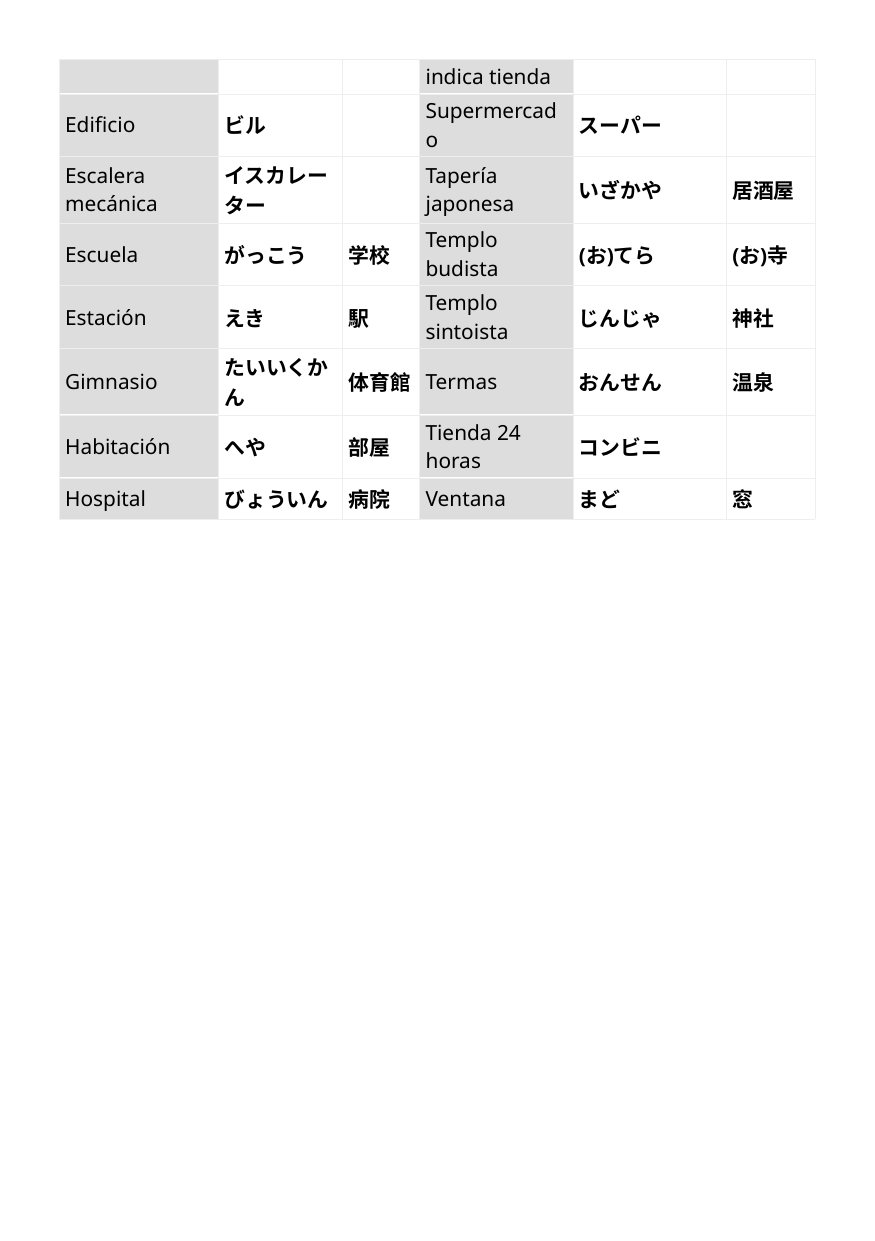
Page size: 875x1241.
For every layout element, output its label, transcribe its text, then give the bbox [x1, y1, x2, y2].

table_cell Hospital [60, 479, 218, 519]
table_cell [727, 95, 815, 156]
table_cell Edificio [60, 95, 218, 156]
table_cell Tienda 24 horas [420, 416, 573, 477]
table_cell (お)寺 [727, 224, 815, 285]
table_cell Habitación [60, 416, 218, 477]
table_cell じんじゃ [574, 286, 726, 348]
table_cell [219, 60, 342, 93]
table_cell コンビニ [574, 416, 726, 477]
table_cell えき [219, 286, 342, 348]
table_cell [60, 60, 218, 93]
table_cell おんせん [574, 349, 726, 414]
table_cell 窓 [727, 479, 815, 519]
table_cell まど [574, 479, 726, 519]
table_cell 居酒屋 [727, 157, 815, 223]
table_cell いざかや [574, 157, 726, 223]
table_cell ビル [219, 95, 342, 156]
table_cell [343, 95, 419, 156]
table_cell [343, 157, 419, 223]
table_cell イスカレーター [219, 157, 342, 223]
table_cell 温泉 [727, 349, 815, 414]
table_cell へや [219, 416, 342, 477]
table_cell Tapería japonesa [420, 157, 573, 223]
table_cell 病院 [343, 479, 419, 519]
table_cell Supermercado [420, 95, 573, 156]
table_cell [727, 60, 815, 93]
table_cell [343, 60, 419, 93]
table_cell 体育館 [343, 349, 419, 414]
table_cell [727, 416, 815, 477]
table_cell Templo budista [420, 224, 573, 285]
table_cell 学校 [343, 224, 419, 285]
table_cell Escuela [60, 224, 218, 285]
table_cell 神社 [727, 286, 815, 348]
table_cell 駅 [343, 286, 419, 348]
table_cell びょういん [219, 479, 342, 519]
table_cell Ventana [420, 479, 573, 519]
table_cell Templo sintoista [420, 286, 573, 348]
table_cell (お)てら [574, 224, 726, 285]
table_cell [574, 60, 726, 93]
table_cell Termas [420, 349, 573, 414]
table_cell 部屋 [343, 416, 419, 477]
table_cell Gimnasio [60, 349, 218, 414]
table_cell Escalera mecánica [60, 157, 218, 223]
table_cell たいいくかん [219, 349, 342, 414]
table_cell Estación [60, 286, 218, 348]
table_cell がっこう [219, 224, 342, 285]
table_cell スーパー [574, 95, 726, 156]
table_cell indica tienda [420, 60, 573, 93]
